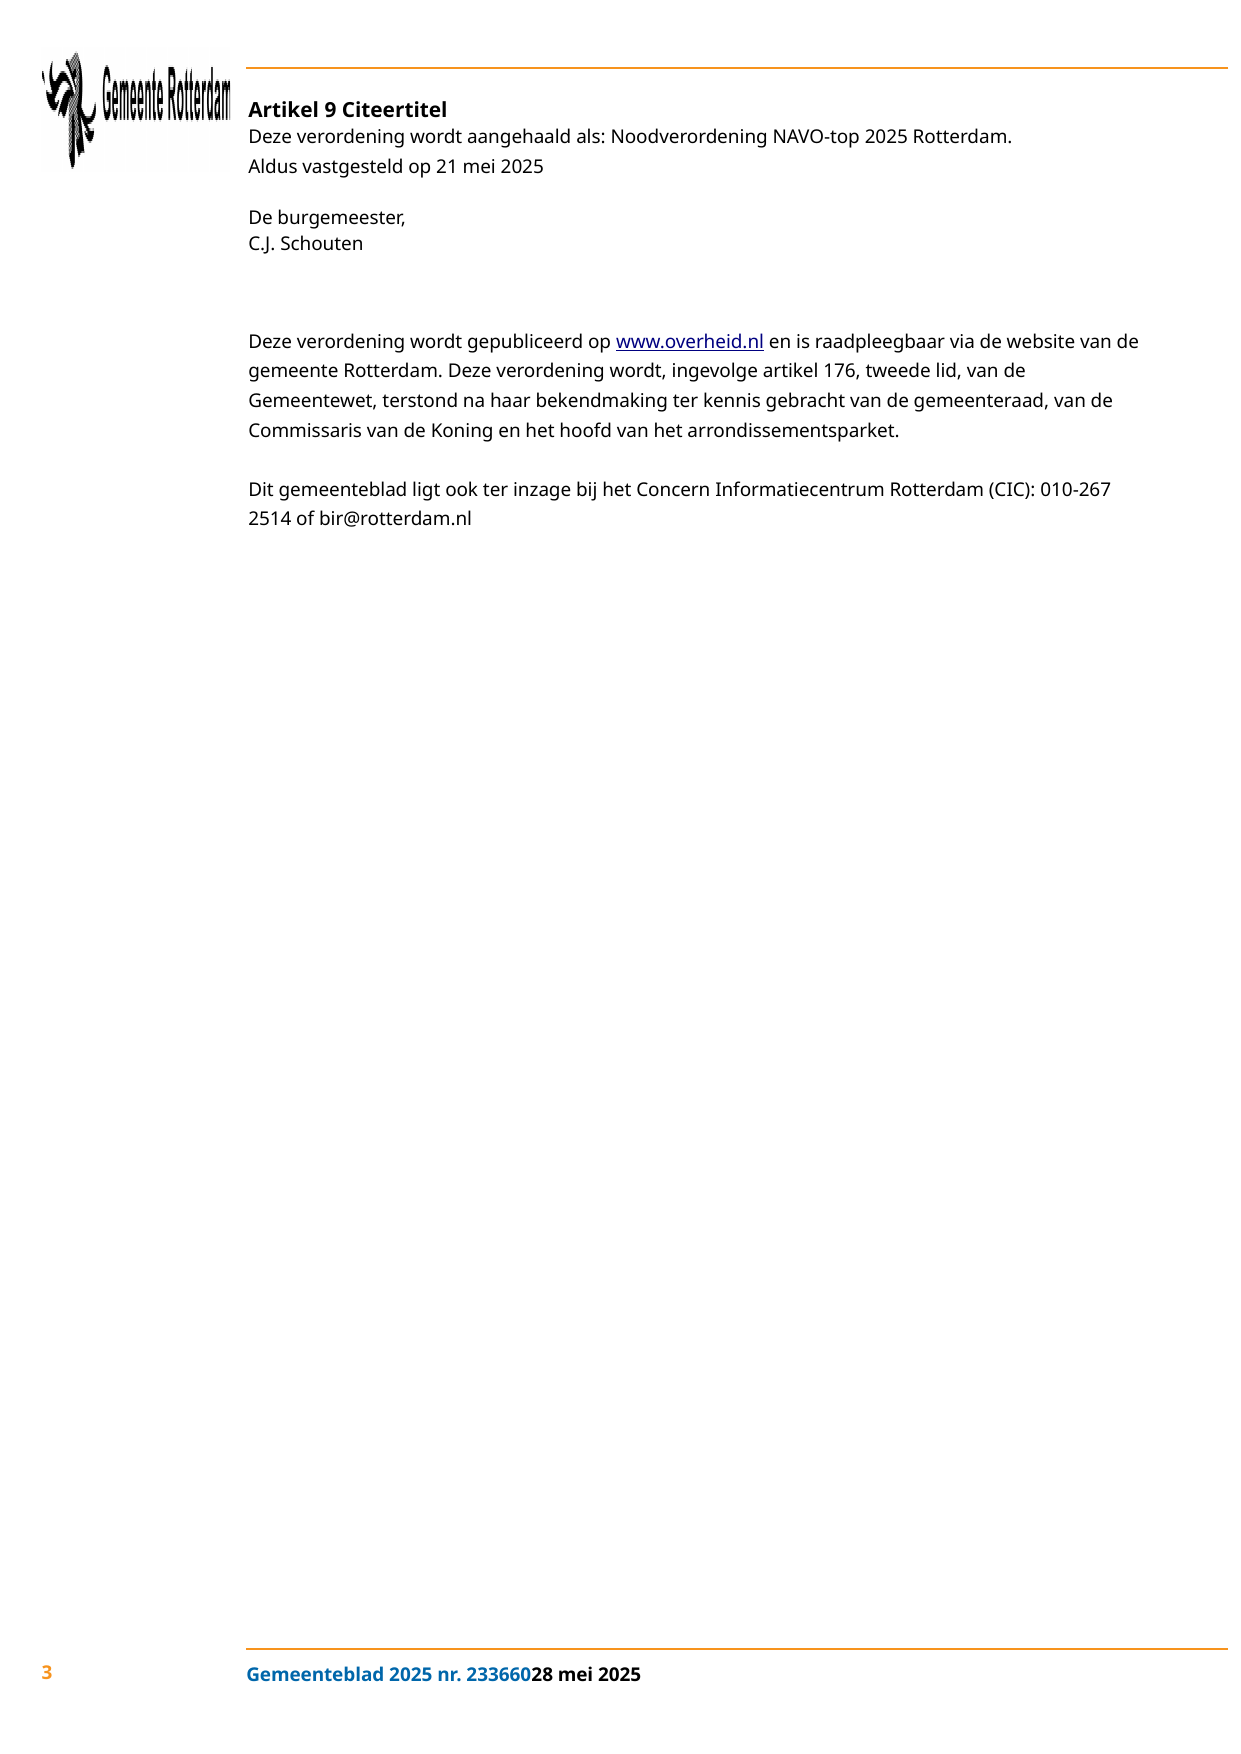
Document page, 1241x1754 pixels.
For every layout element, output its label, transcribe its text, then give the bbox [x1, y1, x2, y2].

text Deze verordening wordt aangehaald als: Noodverordening NAVO-top 2025 Rotterdam. [248, 123, 1152, 149]
text Dit gemeenteblad ligt ook ter inzage bij het Concern Informatiecentrum Rotterdam (CIC): 010-267 2514 of bir@rotterdam.nl [248, 476, 1152, 531]
text Artikel 9 Citeertitel [248, 95, 1152, 123]
text Deze verordening wordt gepubliceerd op www.overheid.nl en is raadpleegbaar via de website van de gemeente Rotterdam. Deze verordening wordt, ingevolge artikel 176, tweede lid, van de Gemeentewet, terstond na haar bekendmaking ter kennis gebracht van de gemeenteraad, van de Commissaris van de Koning en het hoofd van het arrondissementsparket. [248, 328, 1152, 442]
picture [41, 47, 231, 172]
text Aldus vastgesteld op 21 mei 2025 [248, 153, 1152, 178]
text De burgemeester, [248, 204, 1152, 230]
text C.J. Schouten [248, 230, 1152, 256]
